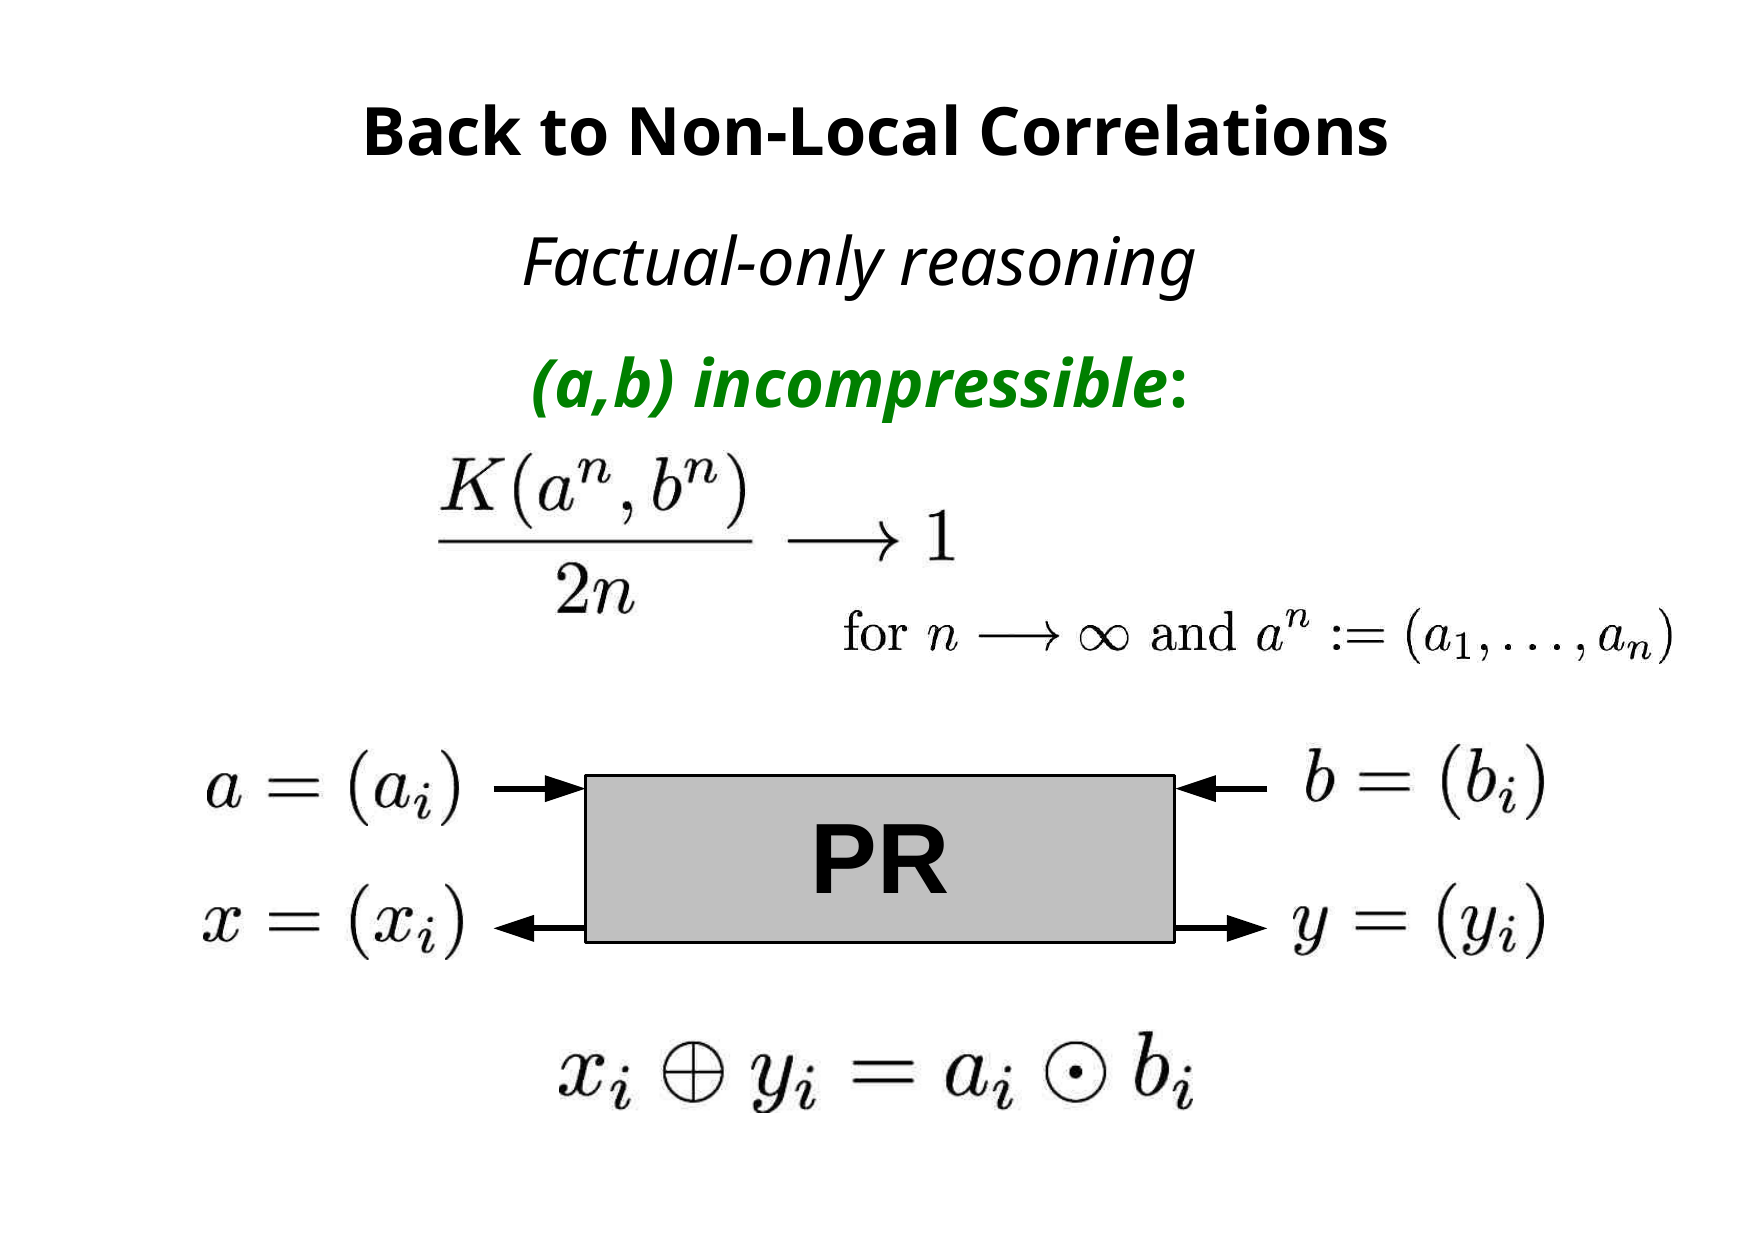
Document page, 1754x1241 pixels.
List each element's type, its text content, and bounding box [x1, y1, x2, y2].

text_box PR [585, 775, 1175, 943]
text_box Back to Non-Local Correlations [346, 76, 1373, 167]
picture [438, 450, 1672, 664]
picture [1306, 742, 1545, 820]
text_box (a,b) incompressible: [517, 328, 1521, 418]
picture [1293, 881, 1544, 959]
picture [202, 882, 464, 960]
picture [207, 748, 460, 826]
text_box Factual-only reasoning [506, 206, 1510, 297]
picture [559, 1029, 1193, 1113]
